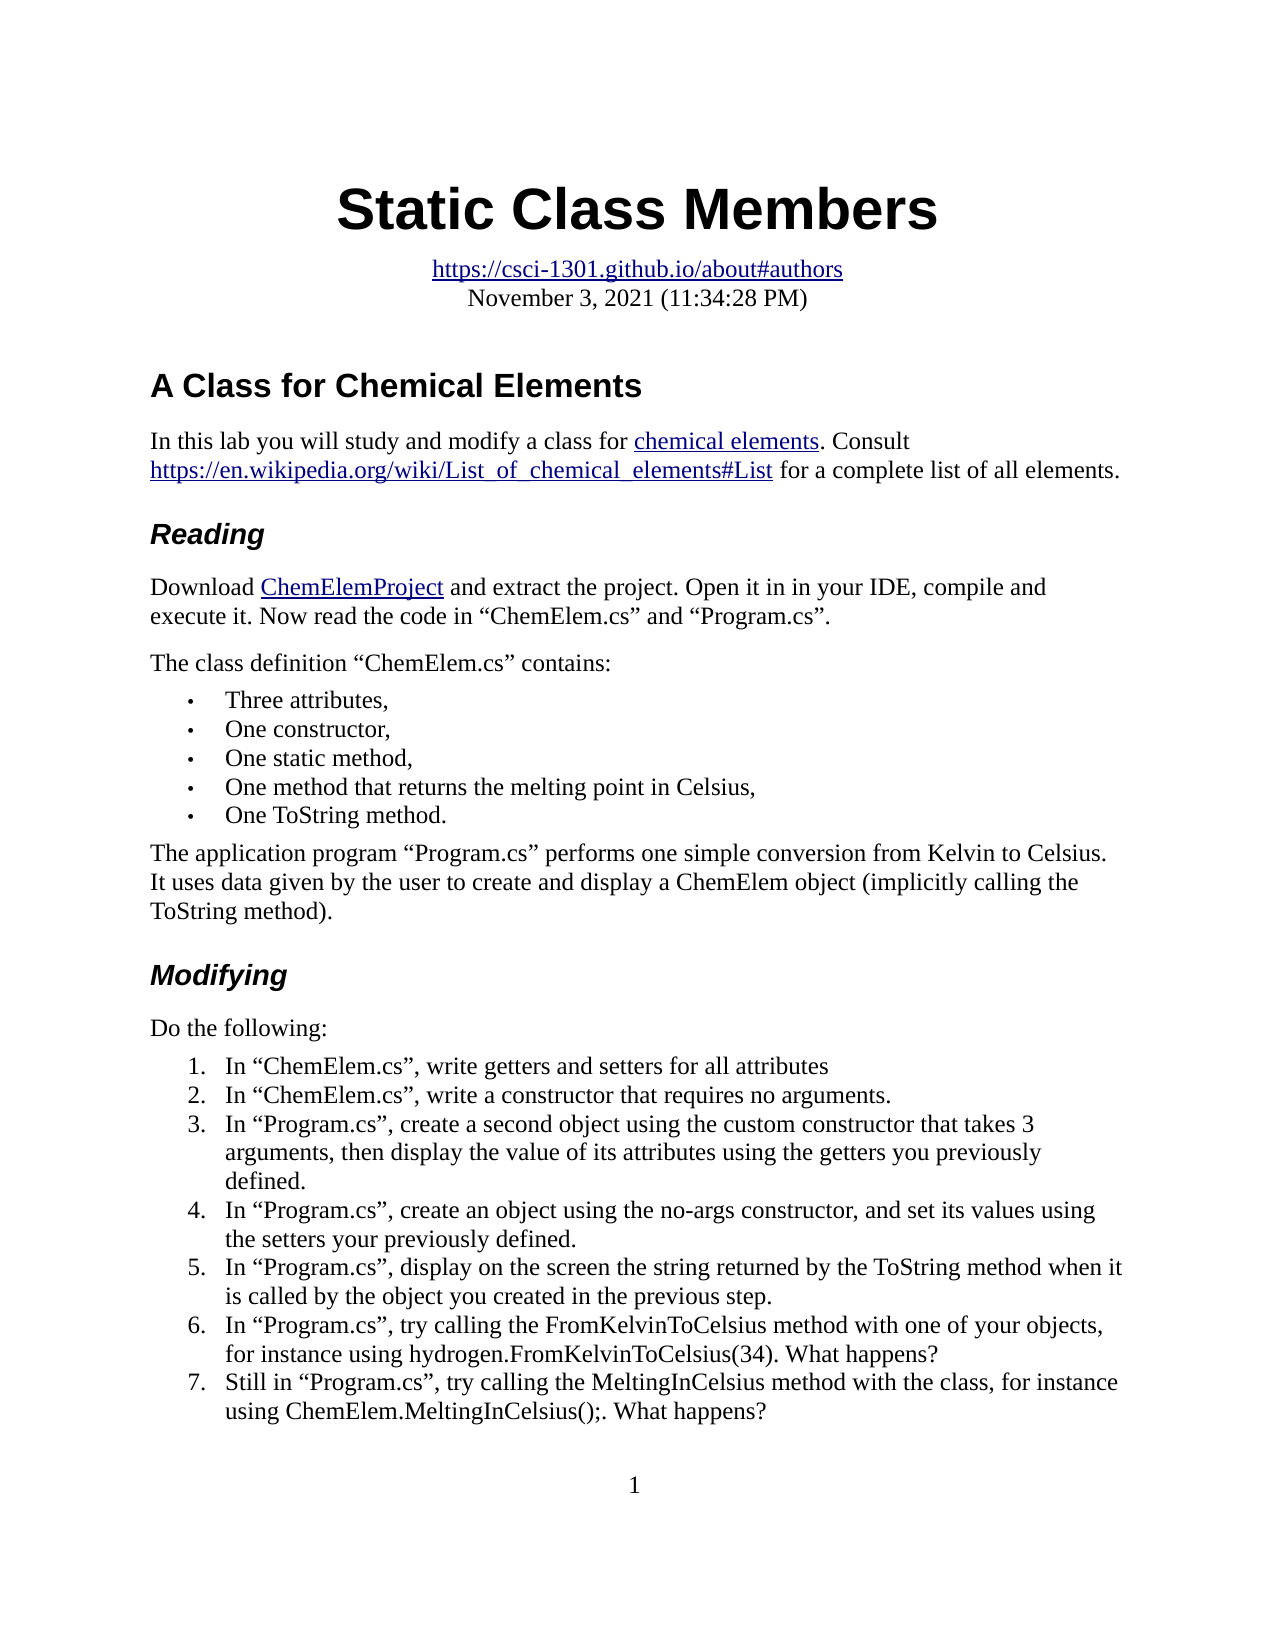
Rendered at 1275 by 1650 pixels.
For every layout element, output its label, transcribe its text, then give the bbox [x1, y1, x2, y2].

text In this lab you will study and modify a class for chemical elements. Consult https://en.wikipedia.org/wiki/List_of_chemical_elements#List for a complete list of all elements. [150, 426, 1125, 483]
list Still in “Program.cs”, try calling the MeltingInCelsius method with the class, for instance using ChemElem.MeltingInCelsius();. What happens? [187, 1367, 1125, 1425]
list One method that returns the melting point in Celsius, [187, 772, 1125, 801]
text November 3, 2021 (11:34:28 PM) [150, 283, 1125, 312]
title Static Class Members [150, 175, 1125, 242]
subtitle A Class for Chemical Elements [150, 366, 1125, 404]
subtitle Reading [150, 517, 1125, 551]
list One static method, [187, 743, 1125, 772]
list Three attributes, [187, 686, 1125, 714]
list In “ChemElem.cs”, write a constructor that requires no arguments. [187, 1080, 1125, 1109]
list One constructor, [187, 714, 1125, 743]
list In “Program.cs”, create an object using the no-args constructor, and set its values using the setters your previously defined. [187, 1195, 1125, 1252]
list In “Program.cs”, create a second object using the custom constructor that takes 3 arguments, then display the value of its attributes using the getters you previously defined. [187, 1109, 1125, 1195]
subtitle Modifying [150, 958, 1125, 992]
list In “Program.cs”, try calling the FromKelvinToCelsius method with one of your objects, for instance using hydrogen.FromKelvinToCelsius(34). What happens? [187, 1310, 1125, 1367]
list In “Program.cs”, display on the screen the string returned by the ToString method when it is called by the object you created in the previous step. [187, 1252, 1125, 1310]
list One ToString method. [187, 801, 1125, 829]
list In “ChemElem.cs”, write getters and setters for all attributes [187, 1051, 1125, 1080]
text https://csci-1301.github.io/about#authors [150, 254, 1125, 283]
text The application program “Program.cs” performs one simple conversion from Kelvin to Celsius. It uses data given by the user to create and display a ChemElem object (implicitly calling the ToString method). [150, 838, 1125, 924]
text Do the following: [150, 1013, 1125, 1042]
text The class definition “ChemElem.cs” contains: [150, 648, 1125, 677]
text Download ChemElemProject and extract the project. Open it in in your IDE, compile and execute it. Now read the code in “ChemElem.cs” and “Program.cs”. [150, 572, 1125, 630]
